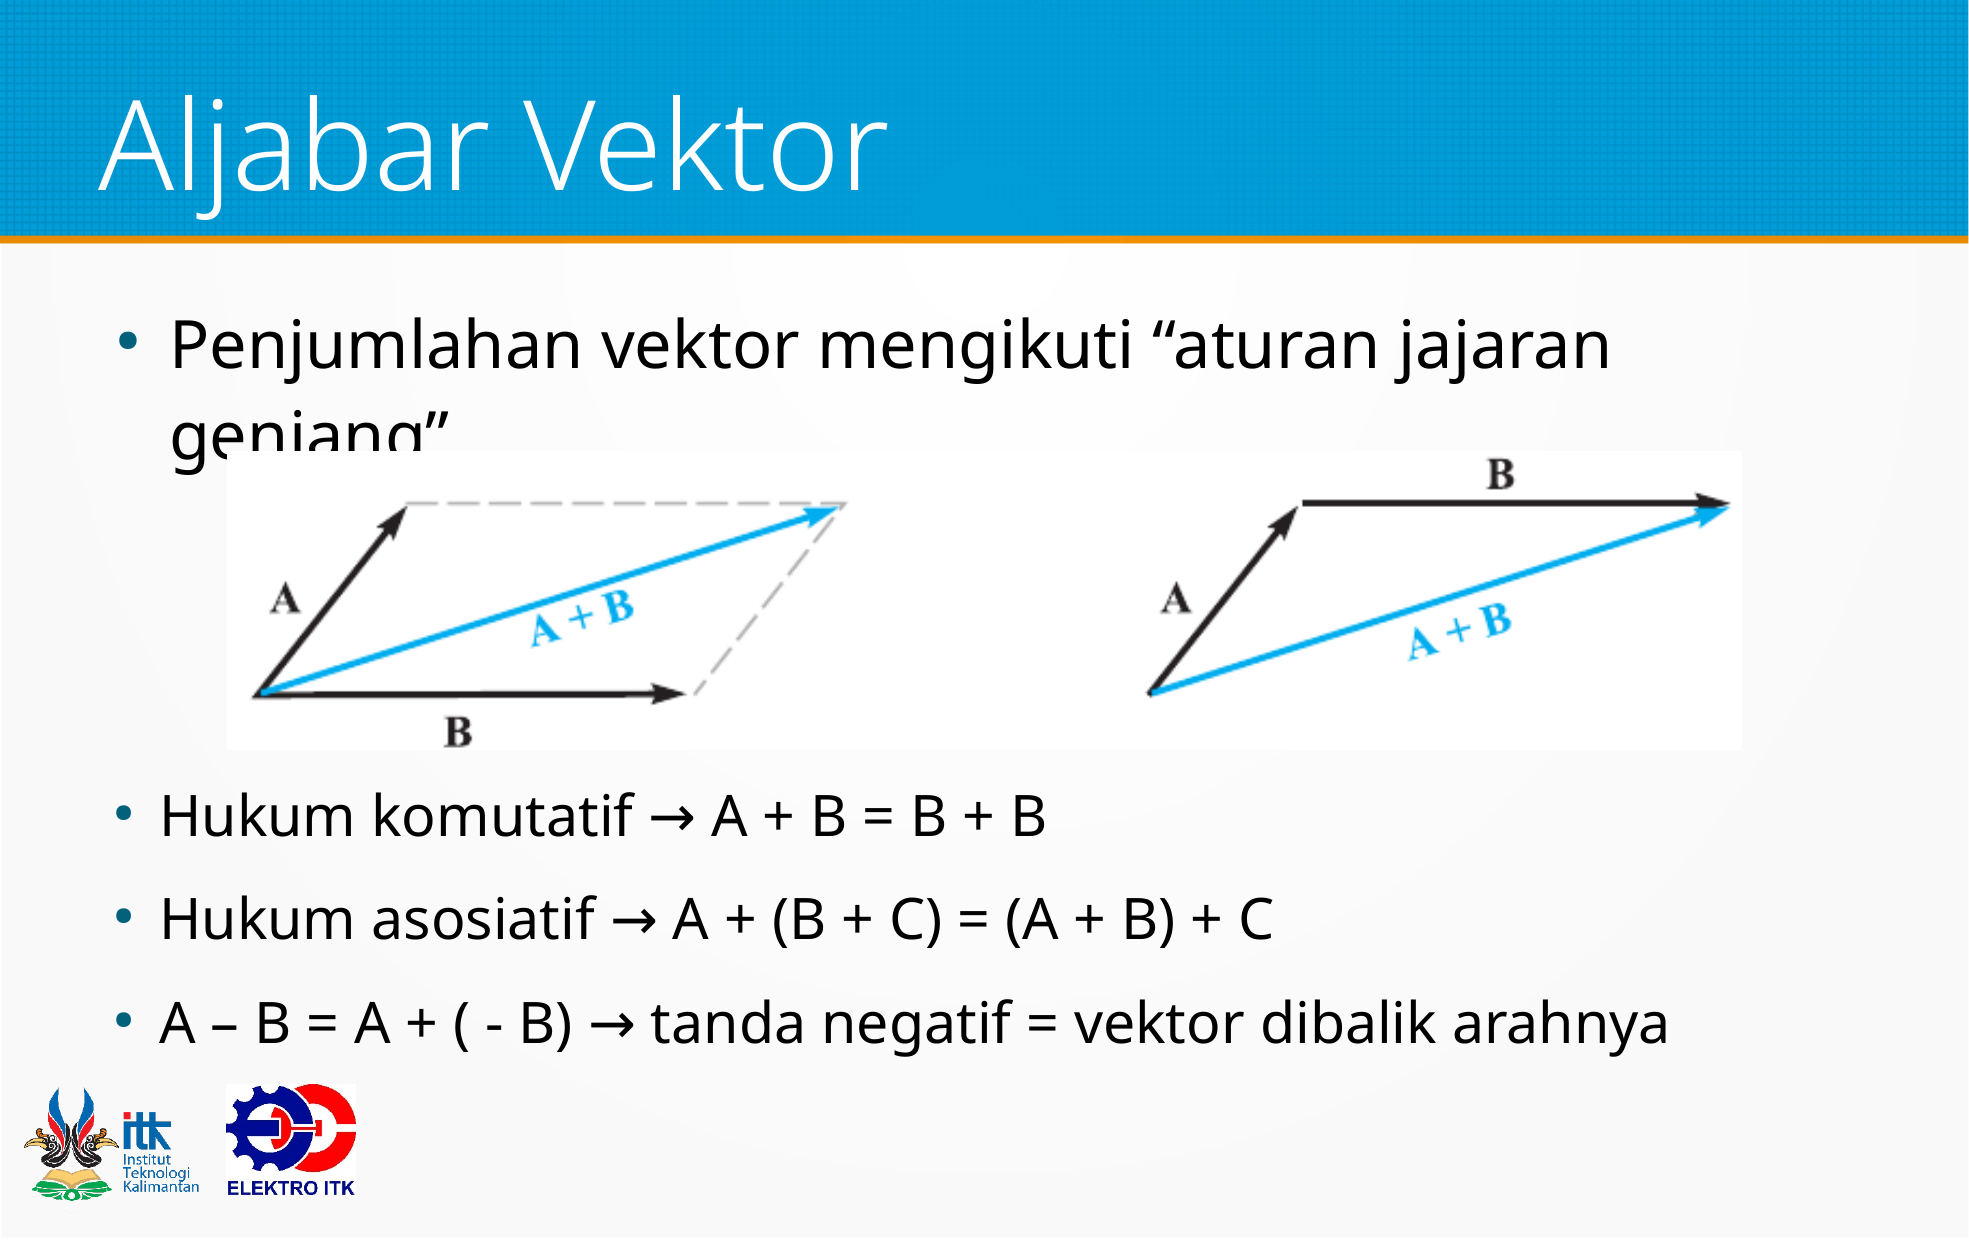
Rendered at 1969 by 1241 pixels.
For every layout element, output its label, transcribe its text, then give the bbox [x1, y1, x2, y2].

title Aljabar Vektor [98, 19, 1870, 227]
list Penjumlahan vektor mengikuti “aturan jajaran genjang”. [98, 297, 1861, 508]
picture [0, 236, 1969, 1241]
list Hukum komutatif → A + B = B + B Hukum asosiatif → A + (B + C) = (A + B) + C A – B = A + ( - B) → tanda negatif = vektor dibalik arahnya [98, 775, 1861, 1066]
